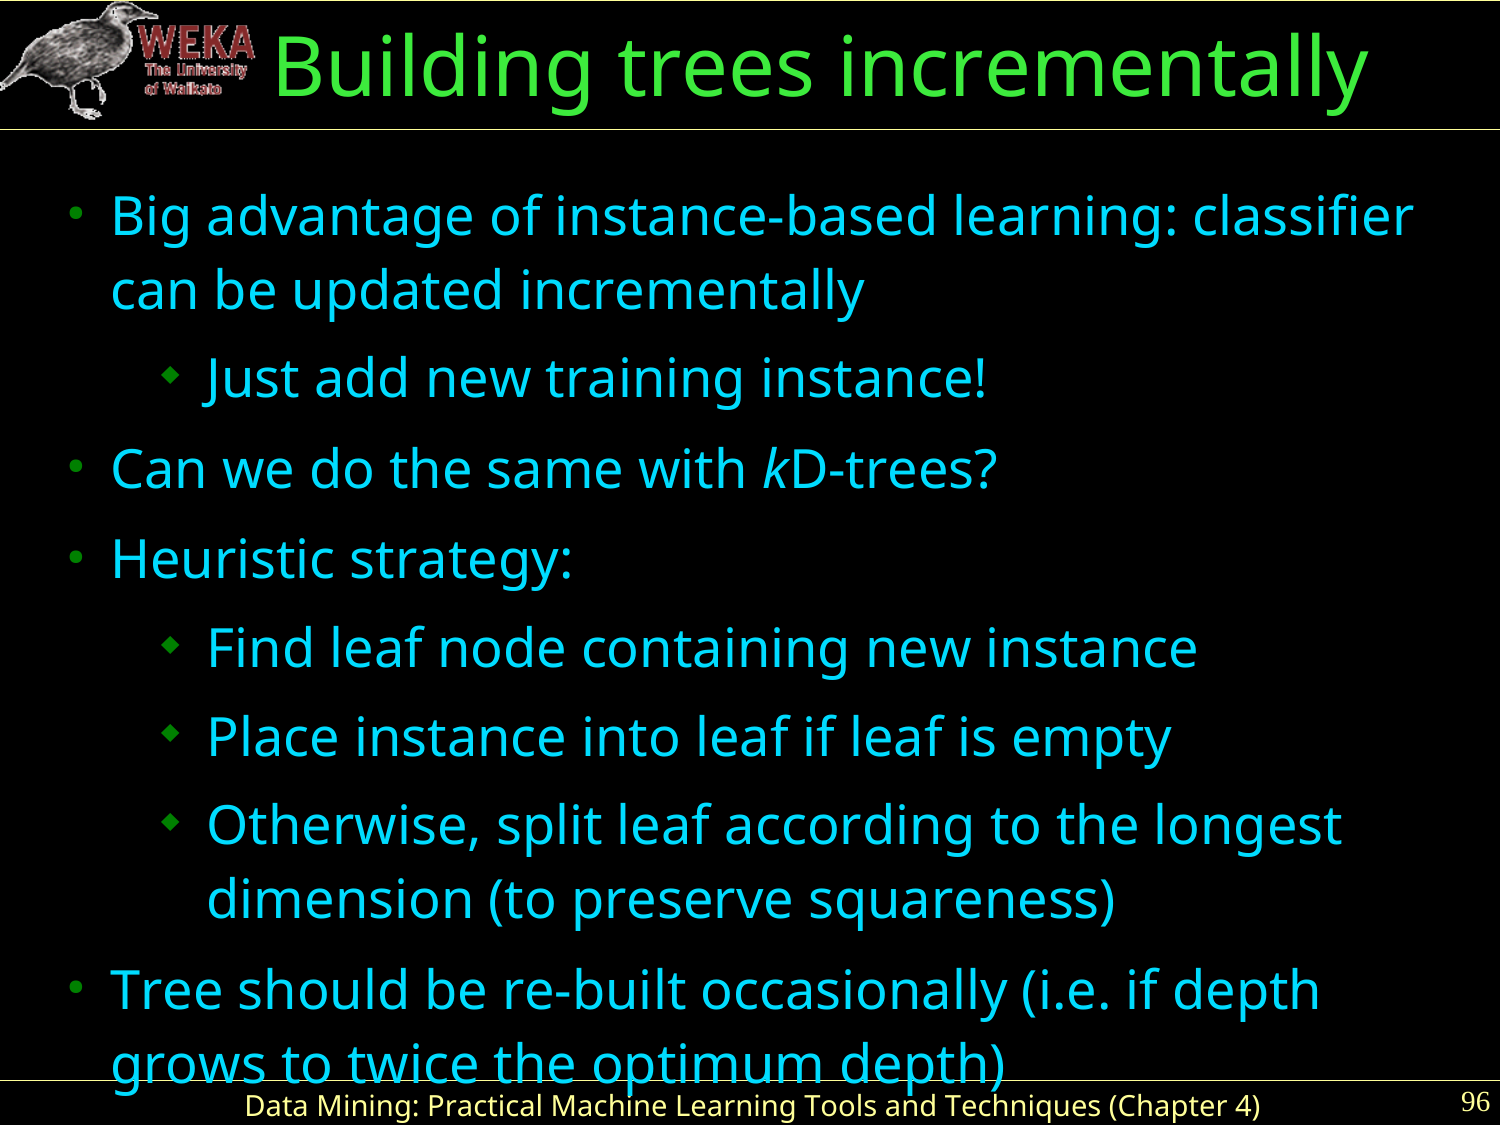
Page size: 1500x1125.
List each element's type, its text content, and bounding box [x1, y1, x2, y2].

list Big advantage of instance-based learning: classifier can be updated incrementally Just add new training instance! Can we do the same with kD-trees? Heuristic strategy: Find leaf node containing new instance Place instance into leaf if leaf is empty Otherwise, split leaf according to the longest dimension (to preserve squareness) Tree should be re-built occasionally (i.e. if depth grows to twice the optimum depth) [67, 177, 1418, 1093]
title Building trees incrementally [353, 0, 1429, 159]
picture [0, 1, 266, 129]
